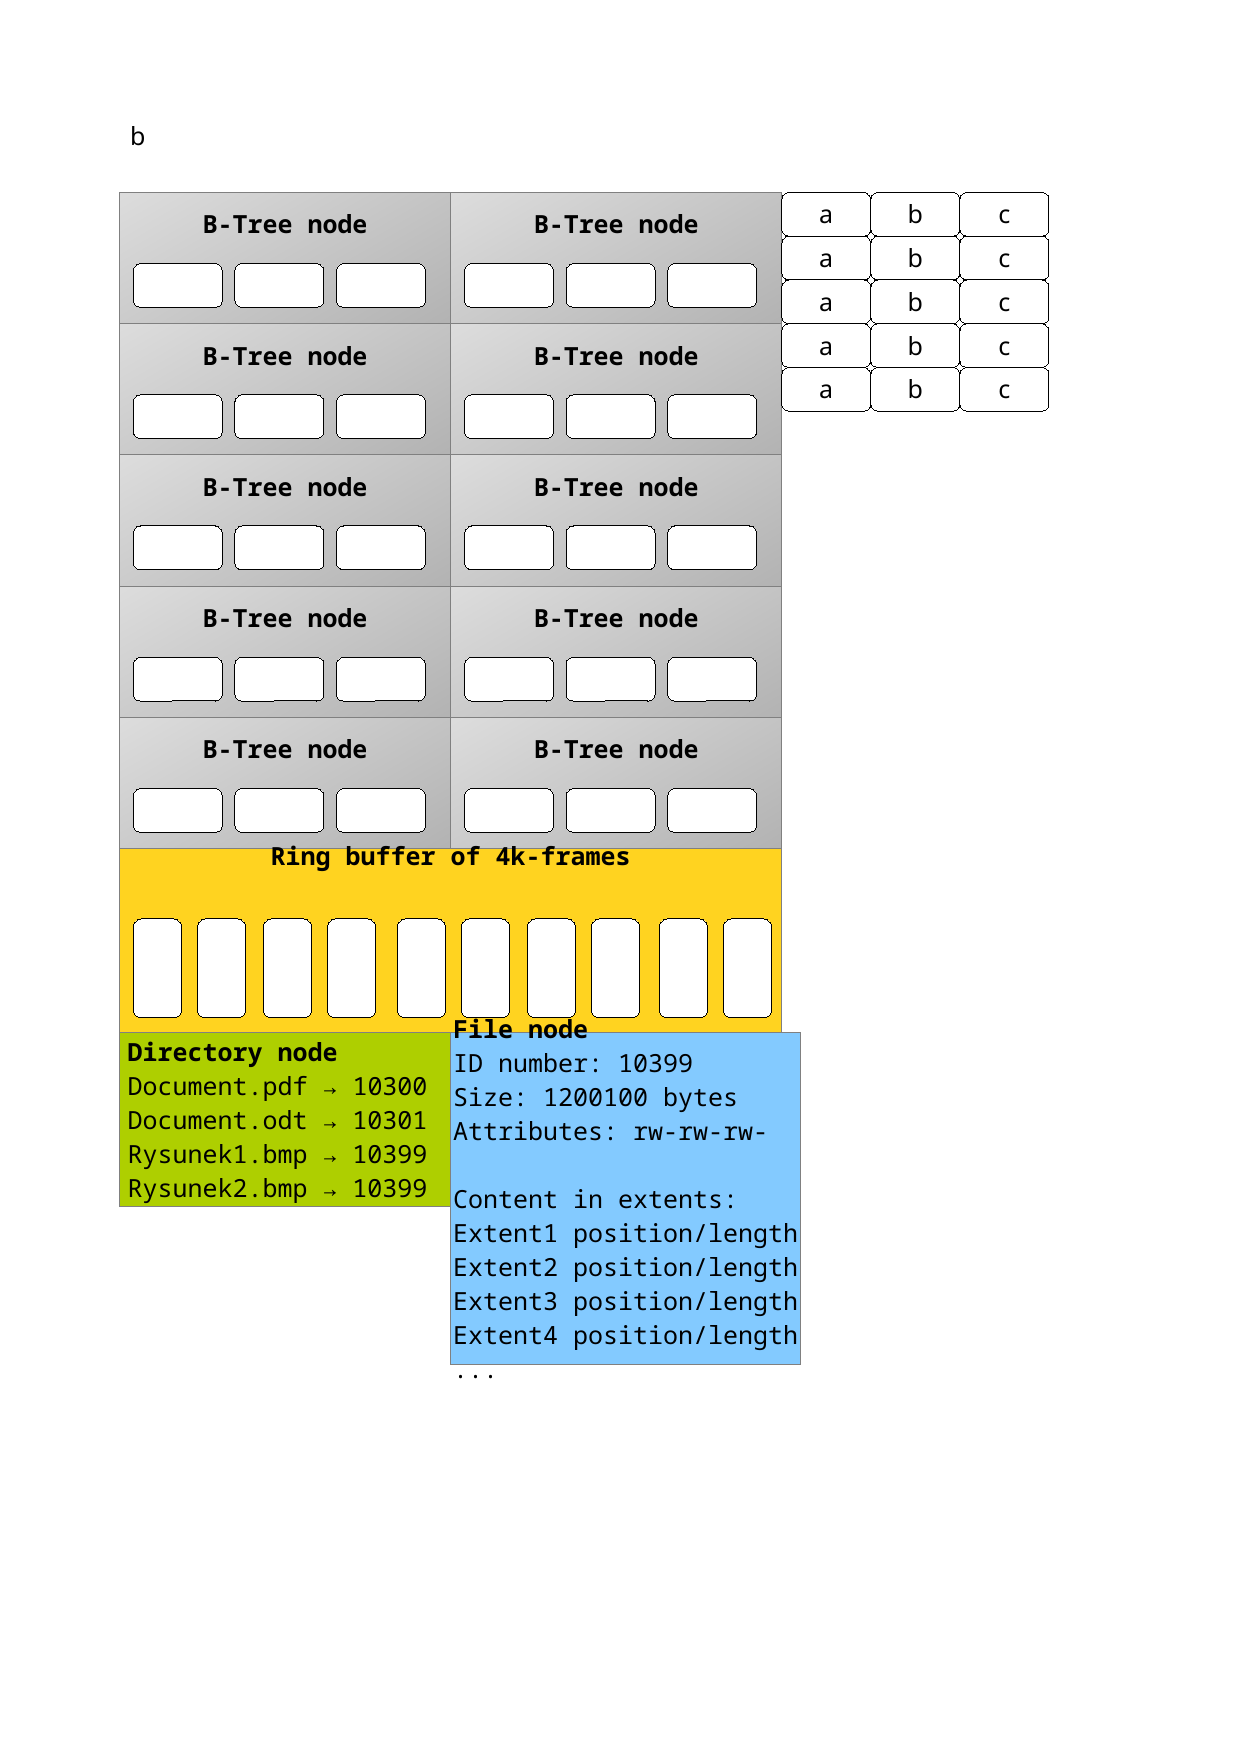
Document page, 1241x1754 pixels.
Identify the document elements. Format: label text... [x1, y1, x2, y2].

text b [118, 118, 1122, 152]
